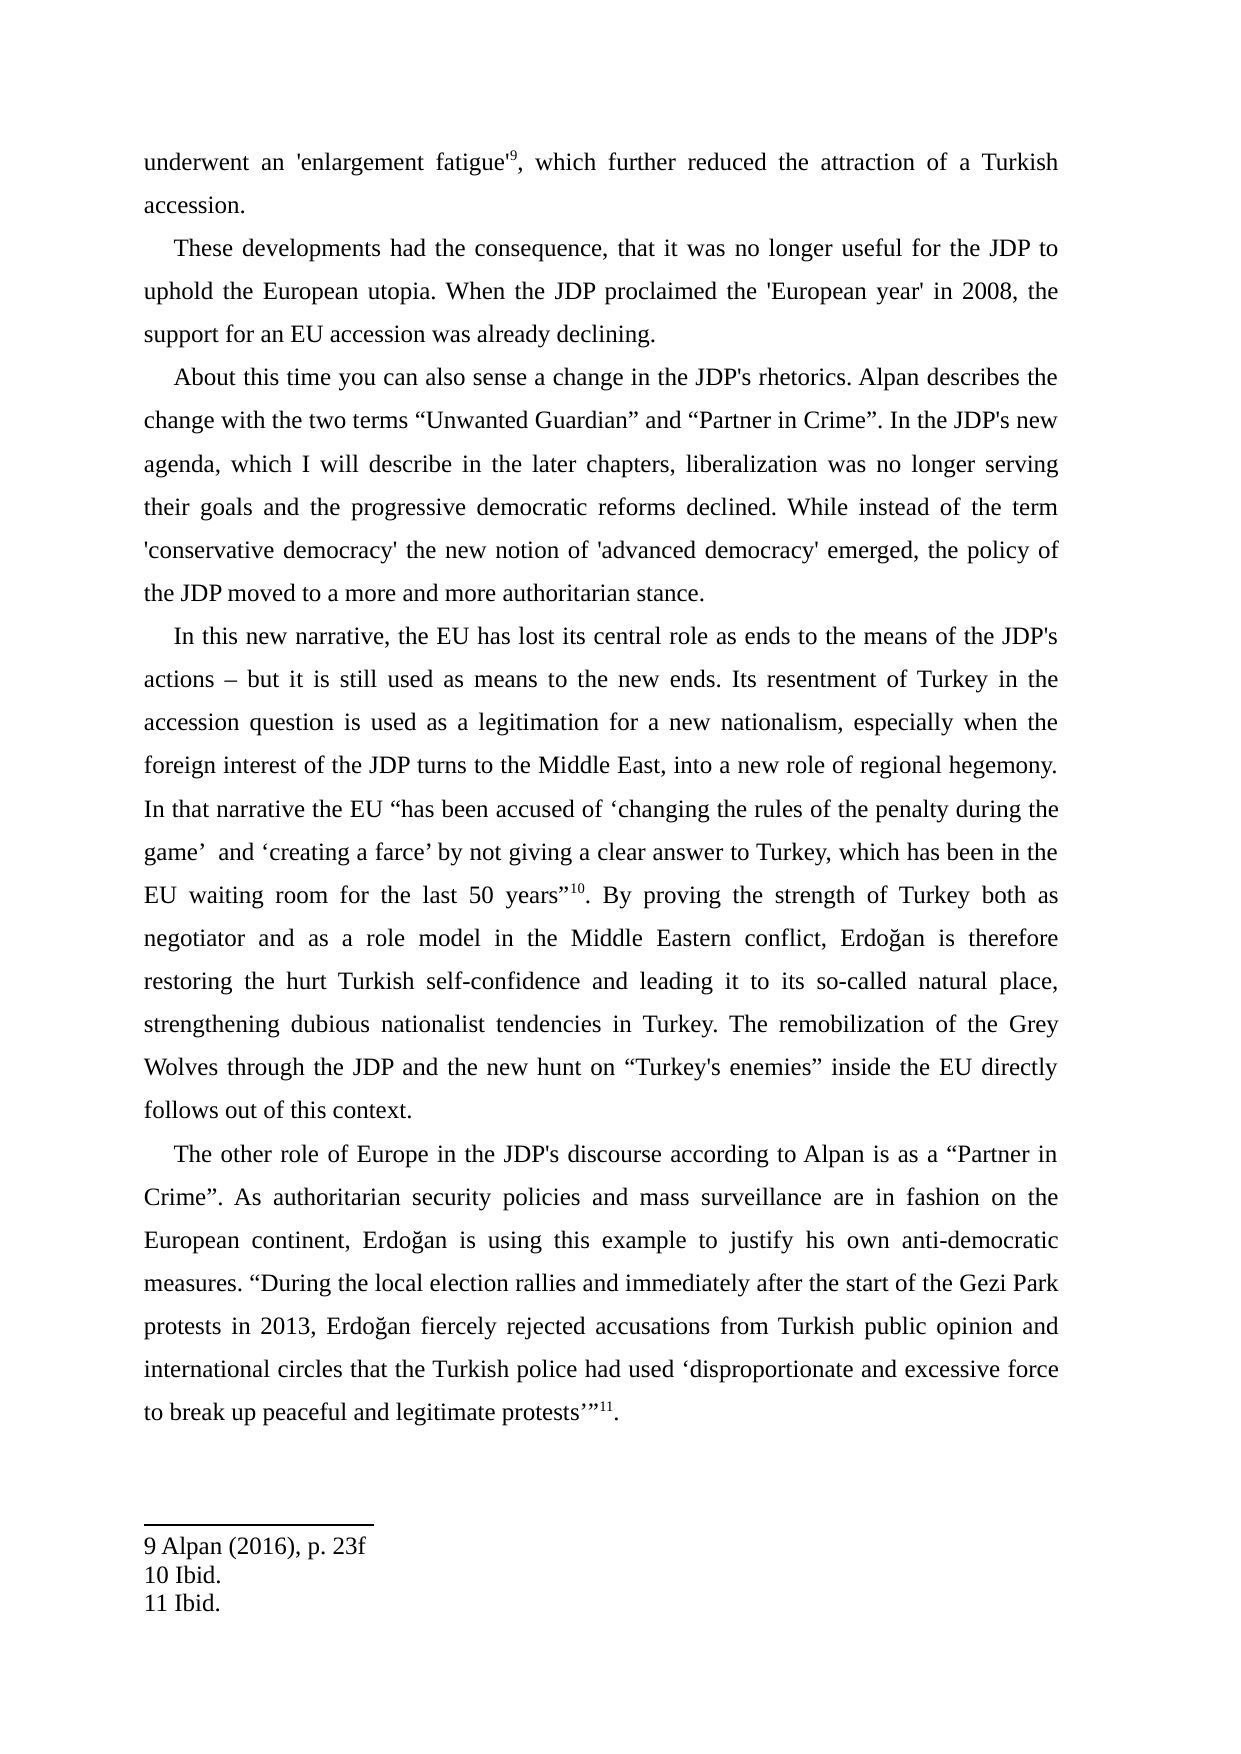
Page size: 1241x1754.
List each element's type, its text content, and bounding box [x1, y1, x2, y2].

text Ibid. [144, 1560, 1059, 1588]
text These developments had the consequence, that it was no longer useful for the JDP to uphold the European utopia. When the JDP proclaimed the 'European year' in 2008, the support for an EU accession was already declining. [144, 233, 1059, 348]
text underwent an 'enlargement fatigue', which further reduced the attraction of a Turkish accession. [144, 147, 1059, 219]
text In this new narrative, the EU has lost its central role as ends to the means of the JDP's actions – but it is still used as means to the new ends. Its resentment of Turkey in the accession question is used as a legitimation for a new nationalism, especially when the foreign interest of the JDP turns to the Middle East, into a new role of regional hegemony. In that narrative the EU “has been accused of ‘changing the rules of the penalty during the game’ and ‘creating a farce’ by not giving a clear answer to Turkey, which has been in the EU waiting room for the last 50 years”. By proving the strength of Turkey both as negotiator and as a role model in the Middle Eastern conflict, Erdoğan is therefore restoring the hurt Turkish self-confidence and leading it to its so-called natural place, strengthening dubious nationalist tendencies in Turkey. The remobilization of the Grey Wolves through the JDP and the new hunt on “Turkey's enemies” inside the EU directly follows out of this context. [144, 621, 1059, 1124]
text About this time you can also sense a change in the JDP's rhetorics. Alpan describes the change with the two terms “Unwanted Guardian” and “Partner in Crime”. In the JDP's new agenda, which I will describe in the later chapters, liberalization was no longer serving their goals and the progressive democratic reforms declined. While instead of the term 'conservative democracy' the new notion of 'advanced democracy' emerged, the policy of the JDP moved to a more and more authoritarian stance. [144, 362, 1059, 607]
text The other role of Europe in the JDP's discourse according to Alpan is as a “Partner in Crime”. As authoritarian security policies and mass surveillance are in fashion on the European continent, Erdoğan is using this example to justify his own anti-democratic measures. “During the local election rallies and immediately after the start of the Gezi Park protests in 2013, Erdoğan fiercely rejected accusations from Turkish public opinion and international circles that the Turkish police had used ‘disproportionate and excessive force to break up peaceful and legitimate protests’”. [144, 1139, 1059, 1426]
text Ibid. [144, 1588, 1059, 1617]
text Alpan (2016), p. 23f [144, 1531, 1059, 1560]
